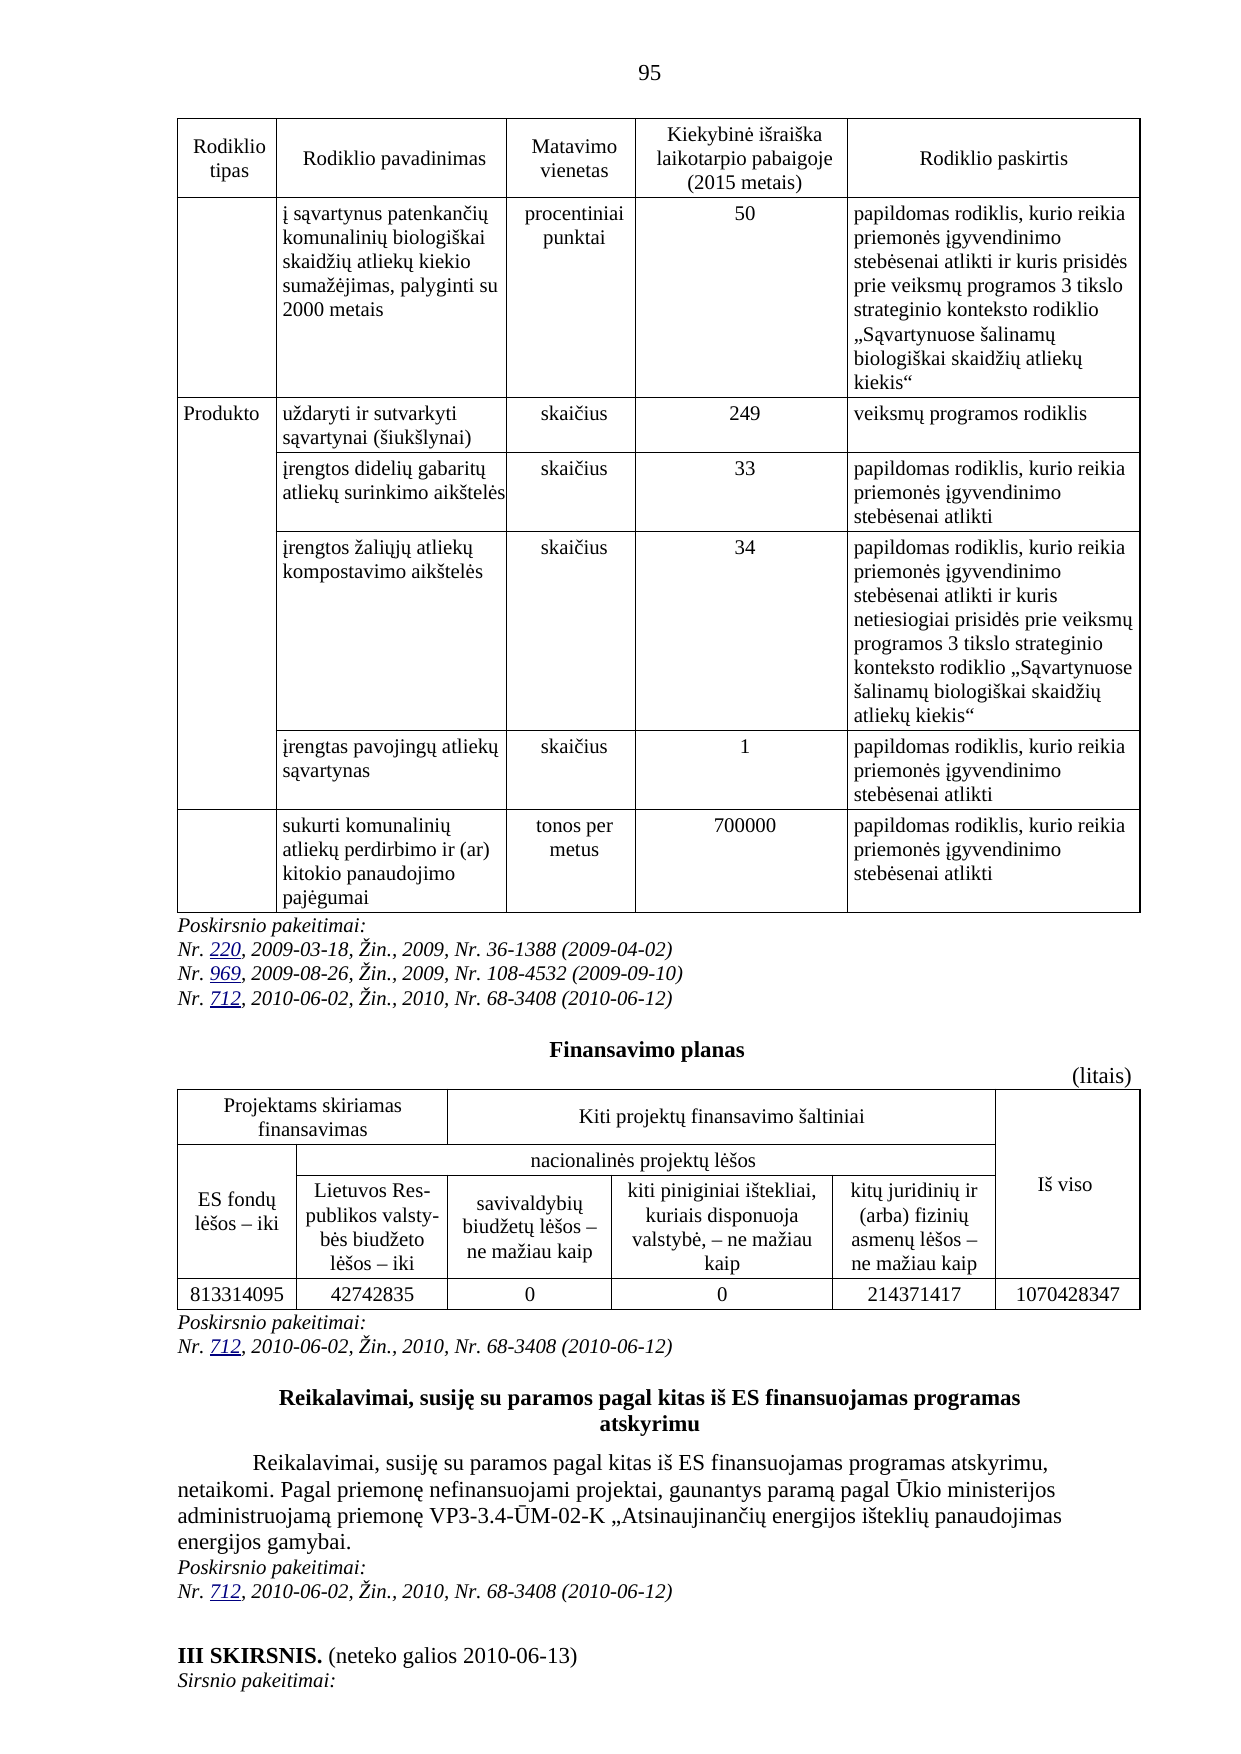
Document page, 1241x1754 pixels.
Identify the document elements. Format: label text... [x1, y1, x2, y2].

table_cell 0 [448, 1279, 611, 1308]
table_cell įrengtos žaliųjų atliekų kompostavimo aikštelės [277, 532, 506, 730]
table_cell uždaryti ir sutvarkyti sąvartynai (šiukšlynai) [277, 398, 506, 452]
table_cell į sąvartynus patenkan­čių komunalinių biologiškai skaidžių atliekų kiekio sumažėjimas, palyginti su 2000 metais [277, 198, 506, 397]
text Nr. 712, 2010-06-02, Žin., 2010, Nr. 68-3408 (2010-06-12) [177, 1579, 1122, 1603]
table_cell skaičius [507, 453, 635, 531]
text Nr. 220, 2009-03-18, Žin., 2009, Nr. 36-1388 (2009-04-02) [177, 937, 1122, 961]
table_cell Lietuvos Res­publikos vals­ty­­bės biudžeto lėšos – iki [297, 1176, 447, 1278]
table_cell savivaldybių biudžetų lėšos – ne mažiau kaip [448, 1176, 611, 1278]
text Finansavimo planas [177, 1036, 1122, 1062]
table_cell [178, 810, 276, 912]
table_cell 33 [636, 453, 847, 531]
table_header Matavimo vienetas [507, 119, 635, 197]
table_header Kiti projektų finansavimo šaltiniai [448, 1090, 995, 1143]
text Poskirsnio pakeitimai: [177, 1555, 1122, 1579]
table_cell Produkto [178, 398, 276, 809]
table_cell papildomas rodiklis, kurio reikia priemonės įgyvendinimo stebėsenai atlikti ir kuris prisidės prie veiksmų programos 3 tikslo strateginio konteksto rodiklio „Sąvartynuose šalinamų biologiškai skaidžių atliekų kiekis“ [848, 198, 1139, 397]
table_cell 249 [636, 398, 847, 452]
table_cell papildomas rodiklis, kurio reikia priemonės įgyvendinimo stebėsenai atlikti ir kuris netiesiogiai prisidės prie veiksmų programos 3 tikslo strateginio konteksto rodiklio „Sąvartynuose šalinamų biologiškai skaidžių atliekų kiekis“ [848, 532, 1139, 730]
table_cell 42742835 [297, 1279, 447, 1308]
table_cell [178, 198, 276, 397]
table_cell 0 [612, 1279, 832, 1308]
table_cell veiksmų programos rodiklis [848, 398, 1139, 452]
table_cell kitų juridinių ir (arba) fizinių asmenų lėšos – ne mažiau kaip [833, 1176, 995, 1278]
table_header Kiekybinė išraiška laikotarpio pabaigoje (2015 metais) [636, 119, 847, 197]
text Nr. 969, 2009-08-26, Žin., 2009, Nr. 108-4532 (2009-09-10) [177, 961, 1122, 985]
table_cell procentiniai punktai [507, 198, 635, 397]
text Sirsnio pakeitimai: [177, 1668, 1122, 1692]
table_header Projektams skiriamas finansavimas [178, 1090, 447, 1143]
table_cell skaičius [507, 731, 635, 809]
text Reikalavimai, susiję su paramos pagal kitas iš ES finansuojamas programas atskyrimu, netaikomi. Pagal priemonę nefinansuojami projektai, gaunantys paramą pagal Ūkio ministerijos administruojamą priemonę VP3-3.4-ŪM-02-K „Atsinaujinančių energijos išteklių panaudojimas energijos gamybai. [177, 1449, 1122, 1555]
table_cell 50 [636, 198, 847, 397]
table_cell skaičius [507, 532, 635, 730]
table_cell ES fondų lėšos – iki [178, 1145, 296, 1278]
table_header Iš viso [996, 1090, 1139, 1278]
text Reikalavimai, susiję su paramos pagal kitas iš ES finansuojamas programas atskyrimu [177, 1384, 1122, 1437]
table_cell įrengtas pavojingų atliekų sąvartynas [277, 731, 506, 809]
table_cell papildomas rodiklis, kurio reikia priemonės įgyvendinimo stebėsenai atlikti [848, 810, 1139, 912]
table_cell skaičius [507, 398, 635, 452]
table_cell 1 [636, 731, 847, 809]
table_cell papildomas rodiklis, kurio reikia priemonės įgyvendinimo stebėsenai atlikti [848, 453, 1139, 531]
table_cell tonos per metus [507, 810, 635, 912]
text Poskirsnio pakeitimai: [177, 1310, 1122, 1334]
text Nr. 712, 2010-06-02, Žin., 2010, Nr. 68-3408 (2010-06-12) [177, 985, 1122, 1009]
table_cell sukurti komunalinių atliekų perdirbimo ir (ar) kitokio panaudojimo pajėgumai [277, 810, 506, 912]
table_header Rodiklio pavadinimas [277, 119, 506, 197]
table_cell 700000 [636, 810, 847, 912]
table_cell 813314095 [178, 1279, 296, 1308]
text (litais) [177, 1062, 1132, 1088]
table_cell 34 [636, 532, 847, 730]
table_cell įrengtos didelių gabaritų atliekų surinkimo aikštelės [277, 453, 506, 531]
text III SKIRSNIS. (neteko galios 2010-06-13) [177, 1642, 1122, 1668]
text Nr. 712, 2010-06-02, Žin., 2010, Nr. 68-3408 (2010-06-12) [177, 1334, 1122, 1358]
table_header Rodiklio paskirtis [848, 119, 1139, 197]
table_cell 1070428347 [996, 1279, 1139, 1308]
table_cell kiti piniginiai ištekliai, kuriais disponuoja valstybė, – ne mažiau kaip [612, 1176, 832, 1278]
table_header Rodiklio tipas [178, 119, 276, 197]
table_cell 214371417 [833, 1279, 995, 1308]
text Poskirsnio pakeitimai: [177, 913, 1122, 937]
table_cell nacionalinės projektų lėšos [297, 1145, 995, 1174]
table_cell papildomas rodiklis, kurio reikia priemonės įgyvendinimo stebėsenai atlikti [848, 731, 1139, 809]
